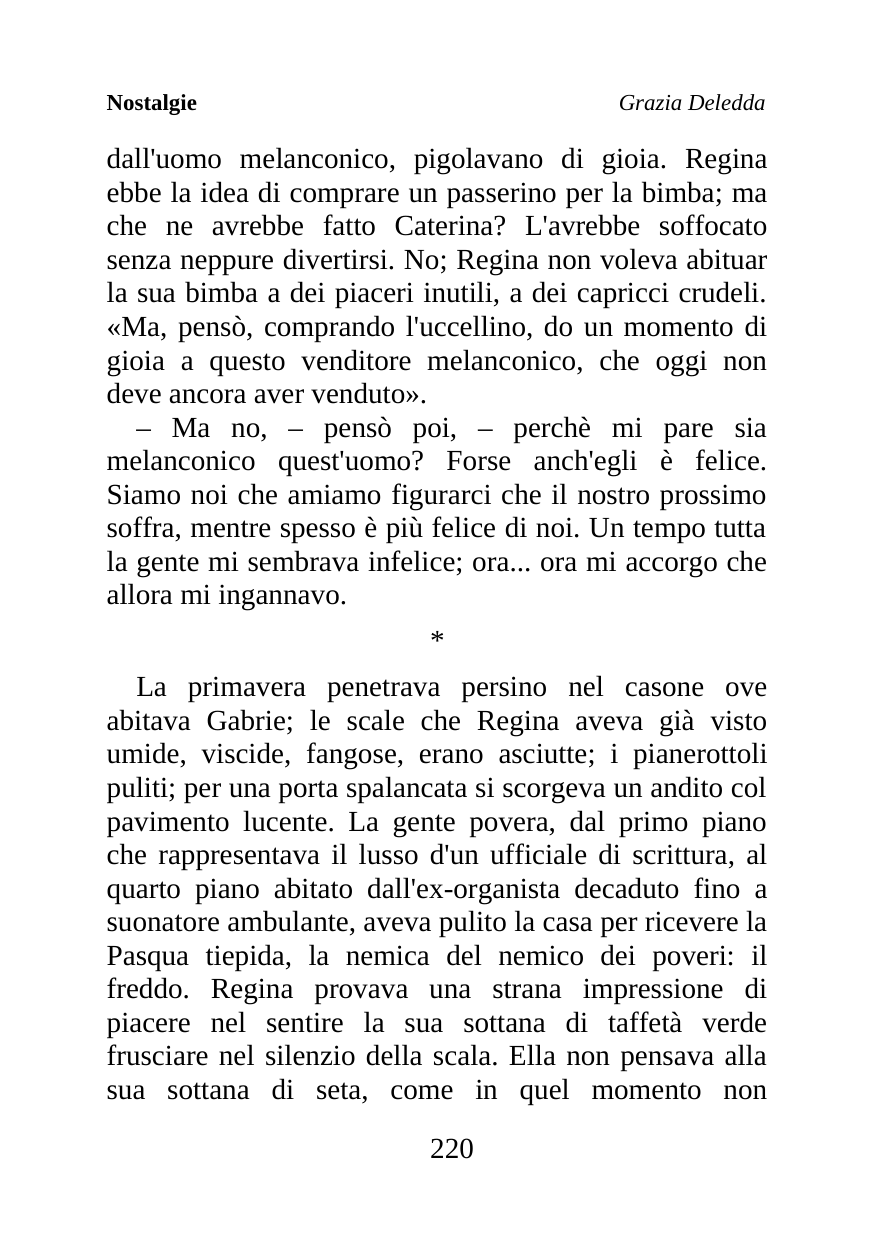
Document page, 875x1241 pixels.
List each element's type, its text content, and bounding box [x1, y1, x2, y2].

text * [106, 623, 768, 657]
text La primavera penetrava persino nel casone ove abitava Gabrie; le scale che Regina aveva già visto umide, viscide, fangose, erano asciutte; i pianerottoli puliti; per una porta spalancata si scorgeva un andito col pavimento lucente. La gente povera, dal primo piano che rappresentava il lusso d'un ufficiale di scrittura, al quarto piano abitato dall'ex-organista decaduto fino a suonatore ambulante, aveva pulito la casa per ricevere la Pasqua tiepida, la nemica del nemico dei poveri: il freddo. Regina provava una strana impressione di piacere nel sentire la sua sottana di taffetà verde frusciare nel silenzio della scala. Ella non pensava alla sua sottana di seta, come in quel momento non [106, 669, 768, 1106]
text – Ma no, – pensò poi, – perchè mi pare sia melanconico quest'uomo? Forse anch'egli è felice. Siamo noi che amiamo figurarci che il nostro prossimo soffra, mentre spesso è più felice di noi. Un tempo tutta la gente mi sembrava infelice; ora... ora mi accorgo che allora mi ingannavo. [106, 410, 768, 611]
text dall'uomo melanconico, pigolavano di gioia. Regina ebbe la idea di comprare un passerino per la bimba; ma che ne avrebbe fatto Caterina? L'avrebbe soffocato senza neppure divertirsi. No; Regina non voleva abituar la sua bimba a dei piaceri inutili, a dei capricci crudeli. «Ma, pensò, comprando l'uccellino, do un momento di gioia a questo venditore melanconico, che oggi non deve ancora aver venduto». [106, 141, 768, 410]
